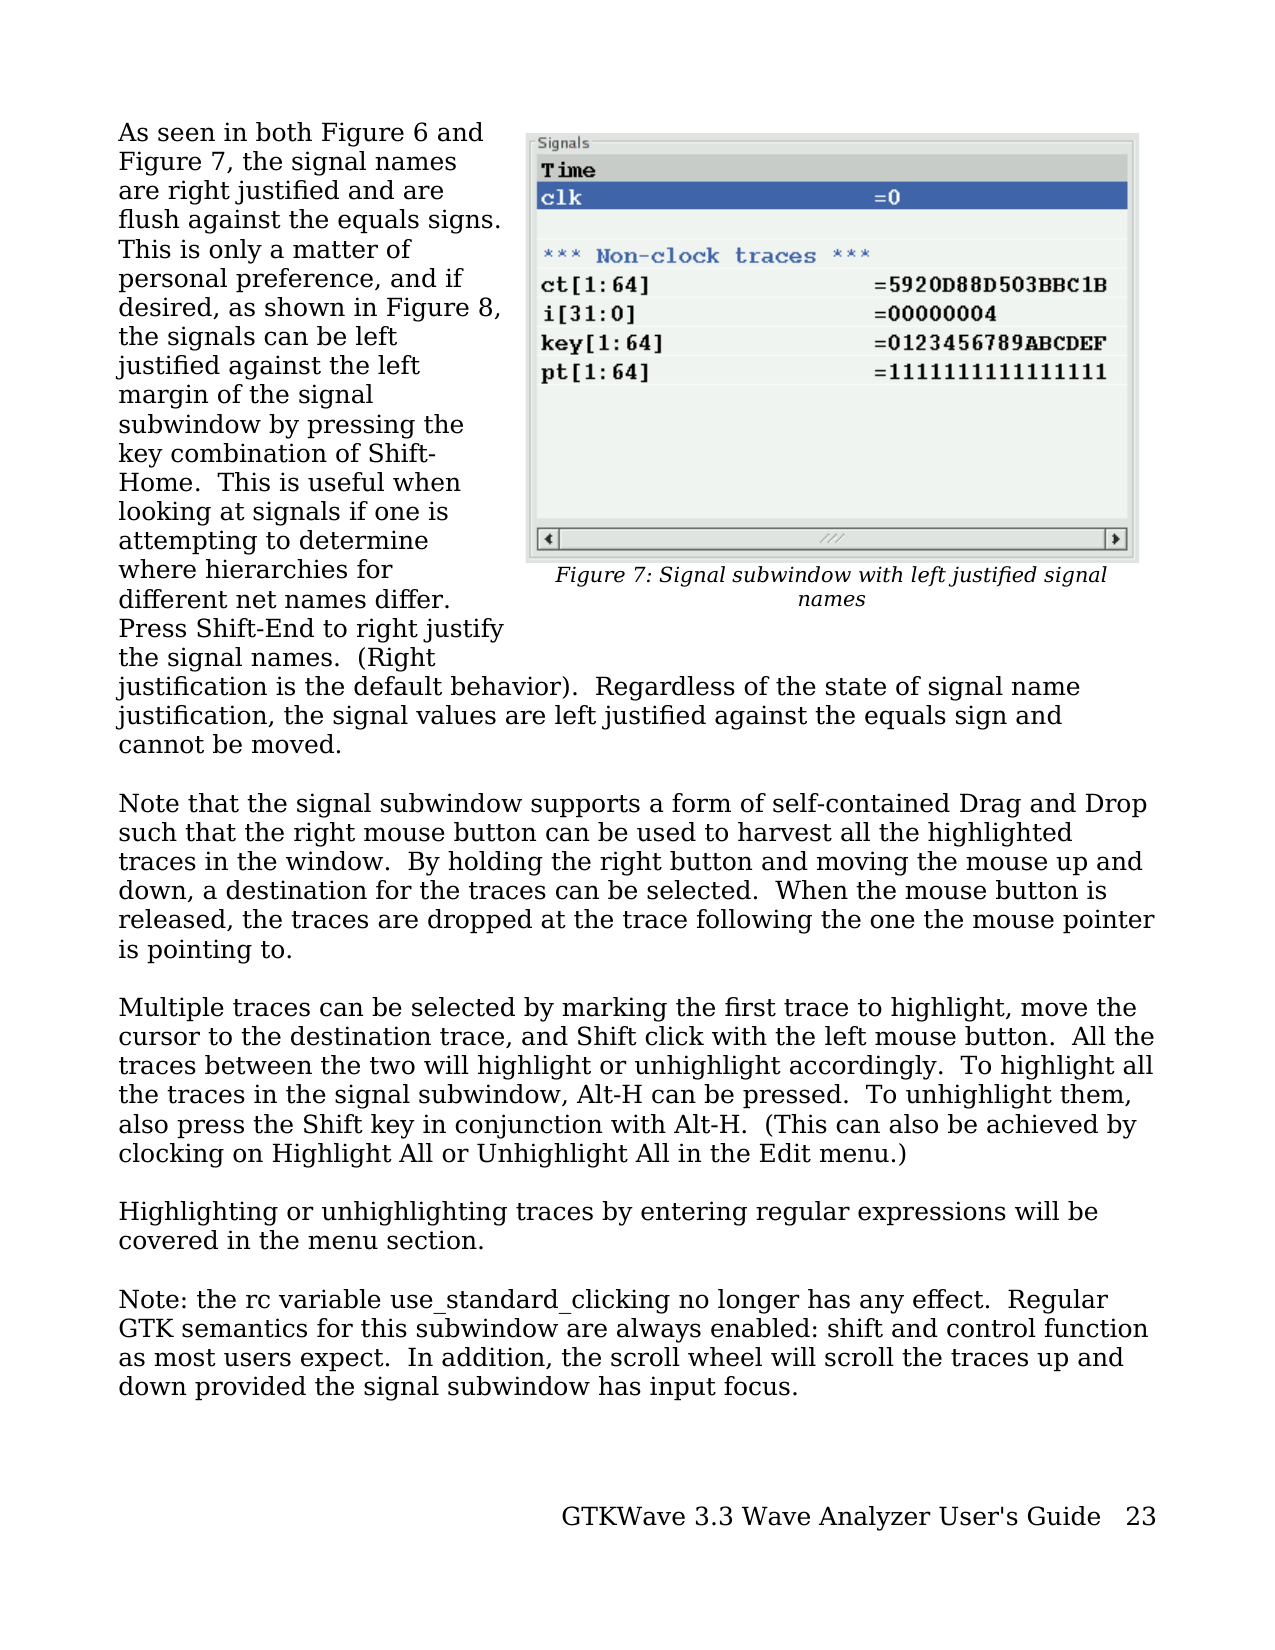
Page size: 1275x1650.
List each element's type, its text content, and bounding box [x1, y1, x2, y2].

picture [525, 133, 1140, 563]
text Note: the rc variable use_standard_clicking no longer has any effect. Regular GTK semantics for this subwindow are always enabled: shift and control function as most users expect. In addition, the scroll wheel will scroll the traces up and down provided the signal subwindow has input focus. [118, 1285, 1157, 1401]
text Note that the signal subwindow supports a form of self-contained Drag and Drop such that the right mouse button can be used to harvest all the highlighted traces in the window. By holding the right button and moving the mouse up and down, a destination for the traces can be selected. When the mouse button is released, the traces are dropped at the trace following the one the mouse pointer is pointing to. [118, 789, 1157, 964]
text Multiple traces can be selected by marking the first trace to highlight, move the cursor to the destination trace, and Shift click with the left mouse button. All the traces between the two will highlight or unhighlight accordingly. To highlight all the traces in the signal subwindow, Alt-H can be pressed. To unhighlight them, also press the Shift key in conjunction with Alt-H. (This can also be achieved by clocking on Highlight All or Unhighlight All in the Edit menu.) [118, 993, 1157, 1168]
text As seen in both Figure 6 and Figure 7, the signal names are right justified and are flush against the equals signs. This is only a matter of personal preference, and if desired, as shown in Figure 8, the signals can be left justified against the left margin of the signal subwindow by pressing the key combination of Shift-Home. This is useful when looking at signals if one is attempting to determine where hierarchies for different net names differ. Press Shift-End to right justify the signal names. (Right justification is the default behavior). Regardless of the state of signal name justification, the signal values are left justified against the equals sign and cannot be moved. [118, 118, 1157, 760]
text Figure 7: Signal subwindow with left justified signal names [526, 563, 1139, 611]
text Highlighting or unhighlighting traces by entering regular expressions will be covered in the menu section. [118, 1197, 1157, 1256]
